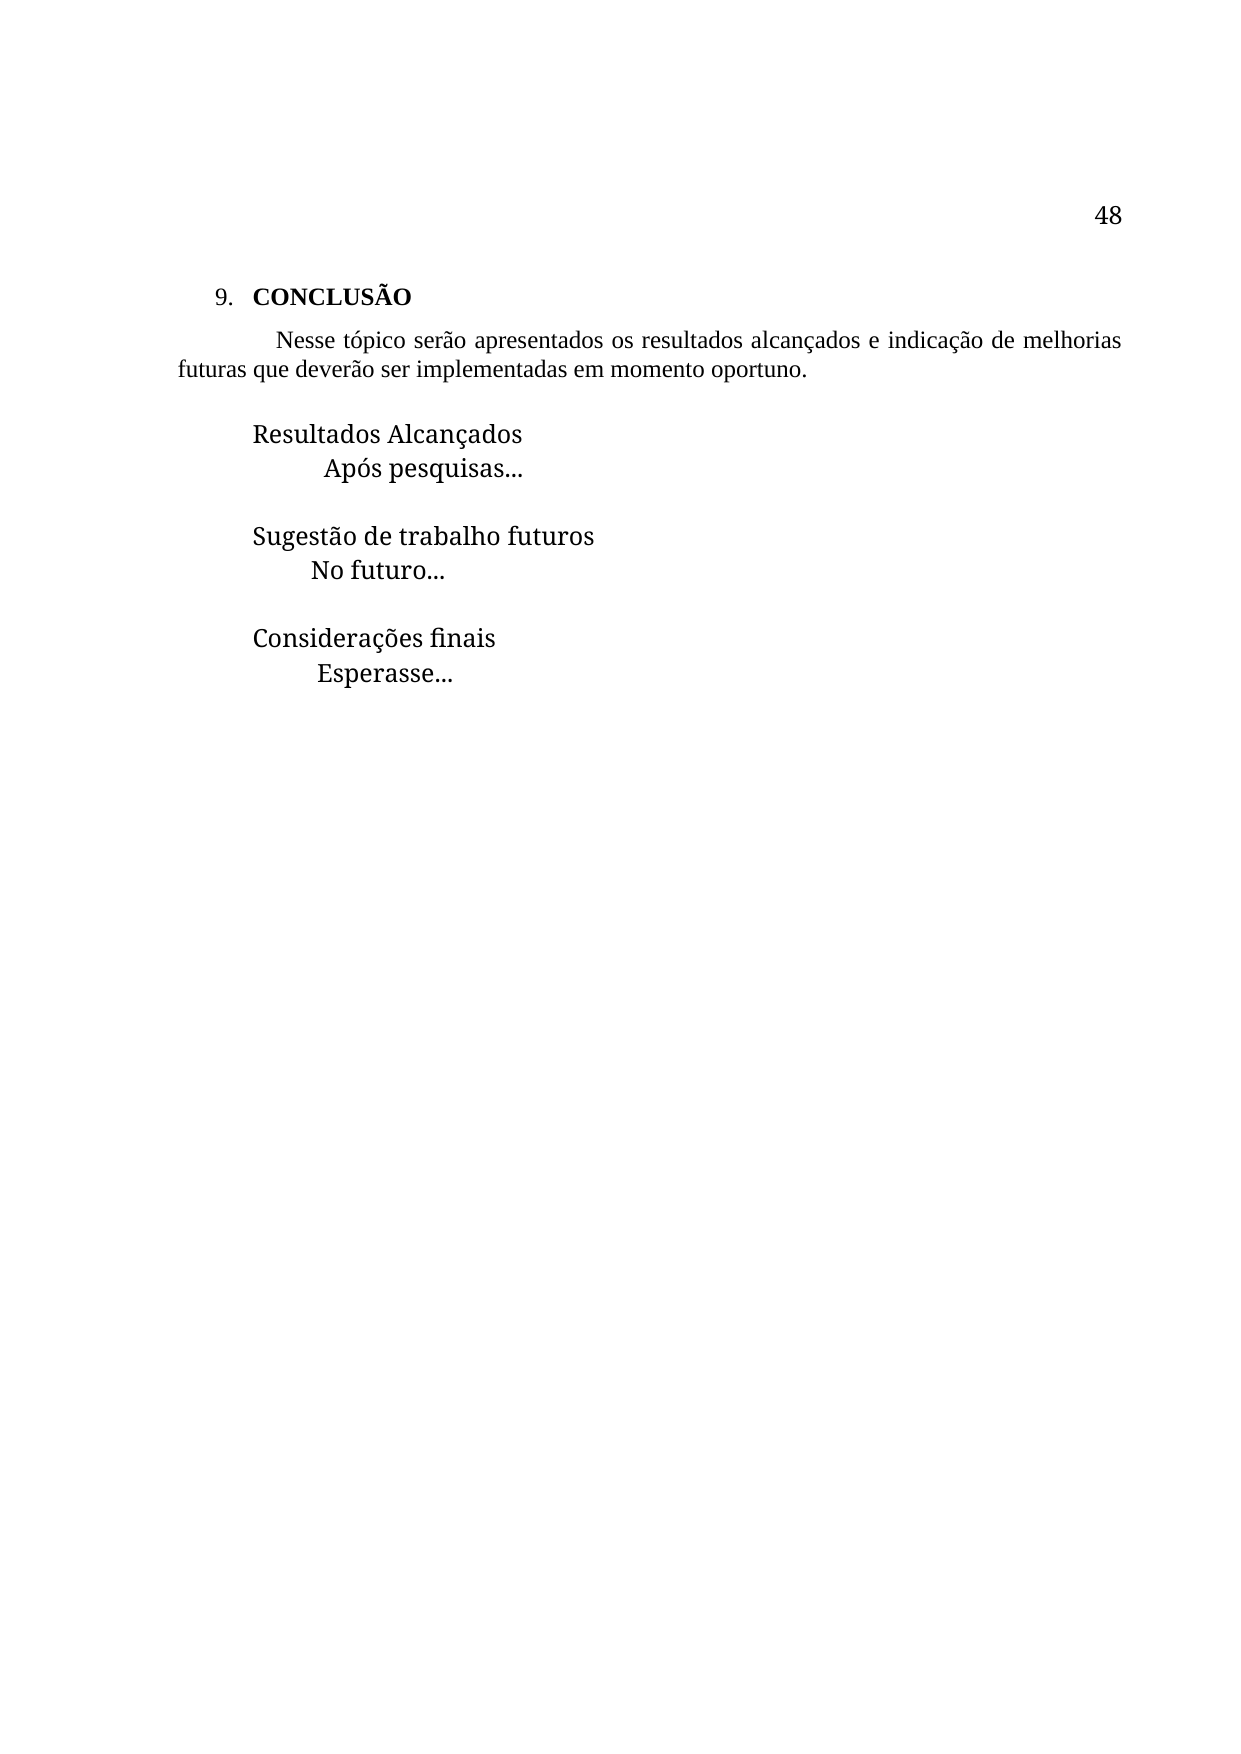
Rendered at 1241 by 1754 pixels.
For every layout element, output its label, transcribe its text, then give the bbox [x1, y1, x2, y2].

list CONCLUSÃO [215, 282, 1122, 311]
list Considerações finais [215, 621, 1122, 655]
list Resultados Alcançados [215, 417, 1122, 451]
list No futuro... [215, 553, 1122, 587]
list Após pesquisas... [215, 451, 1122, 485]
text Nesse tópico serão apresentados os resultados alcançados e indicação de melhorias futuras que deverão ser implementadas em momento oportuno. [177, 325, 1122, 383]
list Esperasse... [215, 655, 1122, 689]
list Sugestão de trabalho futuros [215, 519, 1122, 553]
